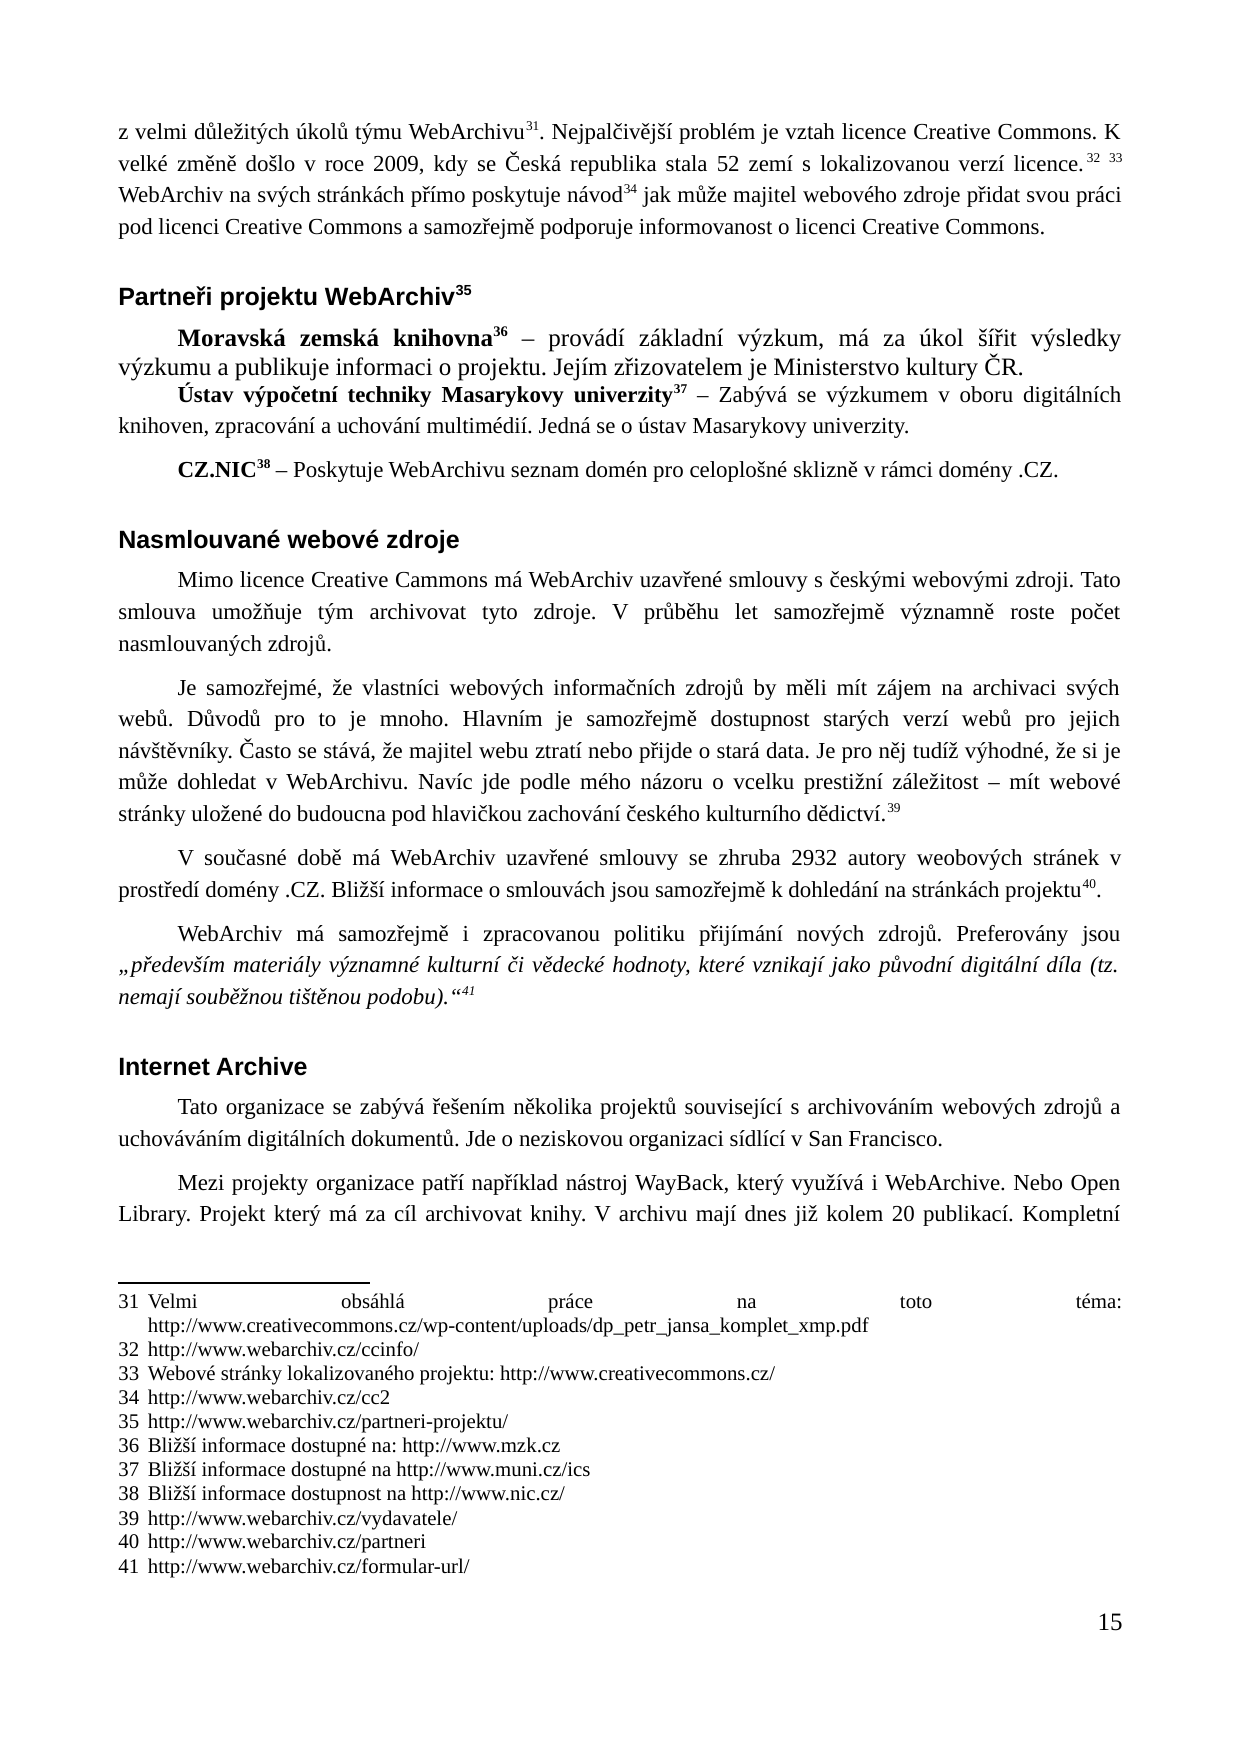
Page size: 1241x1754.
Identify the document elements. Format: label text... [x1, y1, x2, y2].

subtitle Internet Archive [118, 1052, 1122, 1081]
text Je samozřejmé, že vlastníci webových informačních zdrojů by měli mít zájem na archivaci svých webů. Důvodů pro to je mnoho. Hlavním je samozřejmě dostupnost starých verzí webů pro jejich návštěvníky. Často se stává, že majitel webu ztratí nebo přijde o stará data. Je pro něj tudíž výhodné, že si je může dohledat v WebArchivu. Navíc jde podle mého názoru o vcelku prestižní záležitost – mít webové stránky uložené do budoucna pod hlavičkou zachování českého kulturního dědictví. [118, 674, 1122, 826]
text http://www.webarchiv.cz/formular-url/ [118, 1553, 1122, 1578]
text Velmi obsáhlá práce na toto téma: http://www.creativecommons.cz/wp-content/uploads/dp_petr_jansa_komplet_xmp.pdf [118, 1289, 1122, 1337]
text V současné době má WebArchiv uzavřené smlouvy se zhruba 2932 autory weobových stránek v prostředí domény .CZ. Bližší informace o smlouvách jsou samozřejmě k dohledání na stránkách projektu. [118, 844, 1122, 902]
text http://www.webarchiv.cz/ccinfo/ [118, 1337, 1122, 1361]
text Bližší informace dostupné na: http://www.mzk.cz [118, 1433, 1122, 1457]
text http://www.webarchiv.cz/partneri [118, 1529, 1122, 1553]
text Moravská zemská knihovna – provádí základní výzkum, má za úkol šířit výsledky výzkumu a publikuje informaci o projektu. Jejím zřizovatelem je Ministerstvo kultury ČR. [118, 323, 1122, 381]
text Ústav výpočetní techniky Masarykovy univerzity – Zabývá se výzkumem v oboru digitálních knihoven, zpracování a uchování multimédií. Jedná se o ústav Masarykovy univerzity. [118, 381, 1122, 438]
subtitle Partneři projektu WebArchiv [118, 282, 1122, 311]
text WebArchiv má samozřejmě i zpracovanou politiku přijímání nových zdrojů. Preferovány jsou „především materiály významné kulturní či vědecké hodnoty, které vznikají jako původní digitální díla (tz. nemají souběžnou tištěnou podobu).“ [118, 920, 1122, 1009]
text z velmi důležitých úkolů týmu WebArchivu. Nejpalčivější problém je vztah licence Creative Commons. K velké změně došlo v roce 2009, kdy se Česká republika stala 52 zemí s lokalizovanou verzí licence. WebArchiv na svých stránkách přímo poskytuje návod jak může majitel webového zdroje přidat svou práci pod licenci Creative Commons a samozřejmě podporuje informovanost o licenci Creative Commons. [118, 118, 1122, 239]
text Webové stránky lokalizovaného projektu: http://www.creativecommons.cz/ [118, 1361, 1122, 1385]
text Bližší informace dostupnost na http://www.nic.cz/ [118, 1481, 1122, 1505]
text Mimo licence Creative Cammons má WebArchiv uzavřené smlouvy s českými webovými zdroji. Tato smlouva umožňuje tým archivovat tyto zdroje. V průběhu let samozřejmě významně roste počet nasmlouvaných zdrojů. [118, 567, 1122, 656]
text Tato organizace se zabývá řešením několika projektů související s archivováním webových zdrojů a uchováváním digitálních dokumentů. Jde o neziskovou organizaci sídlící v San Francisco. [118, 1093, 1122, 1151]
text http://www.webarchiv.cz/partneri-projektu/ [118, 1409, 1122, 1433]
text http://www.webarchiv.cz/cc2 [118, 1385, 1122, 1409]
text Mezi projekty organizace patří například nástroj WayBack, který využívá i WebArchive. Nebo Open Library. Projekt který má za cíl archivovat knihy. V archivu mají dnes již kolem 20 publikací. Kompletní [118, 1169, 1122, 1227]
subtitle Nasmlouvané webové zdroje [118, 525, 1122, 554]
text Bližší informace dostupné na http://www.muni.cz/ics [118, 1457, 1122, 1481]
text CZ.NIC – Poskytuje WebArchivu seznam domén pro celoplošné sklizně v rámci domény .CZ. [118, 456, 1122, 483]
text http://www.webarchiv.cz/vydavatele/ [118, 1505, 1122, 1529]
